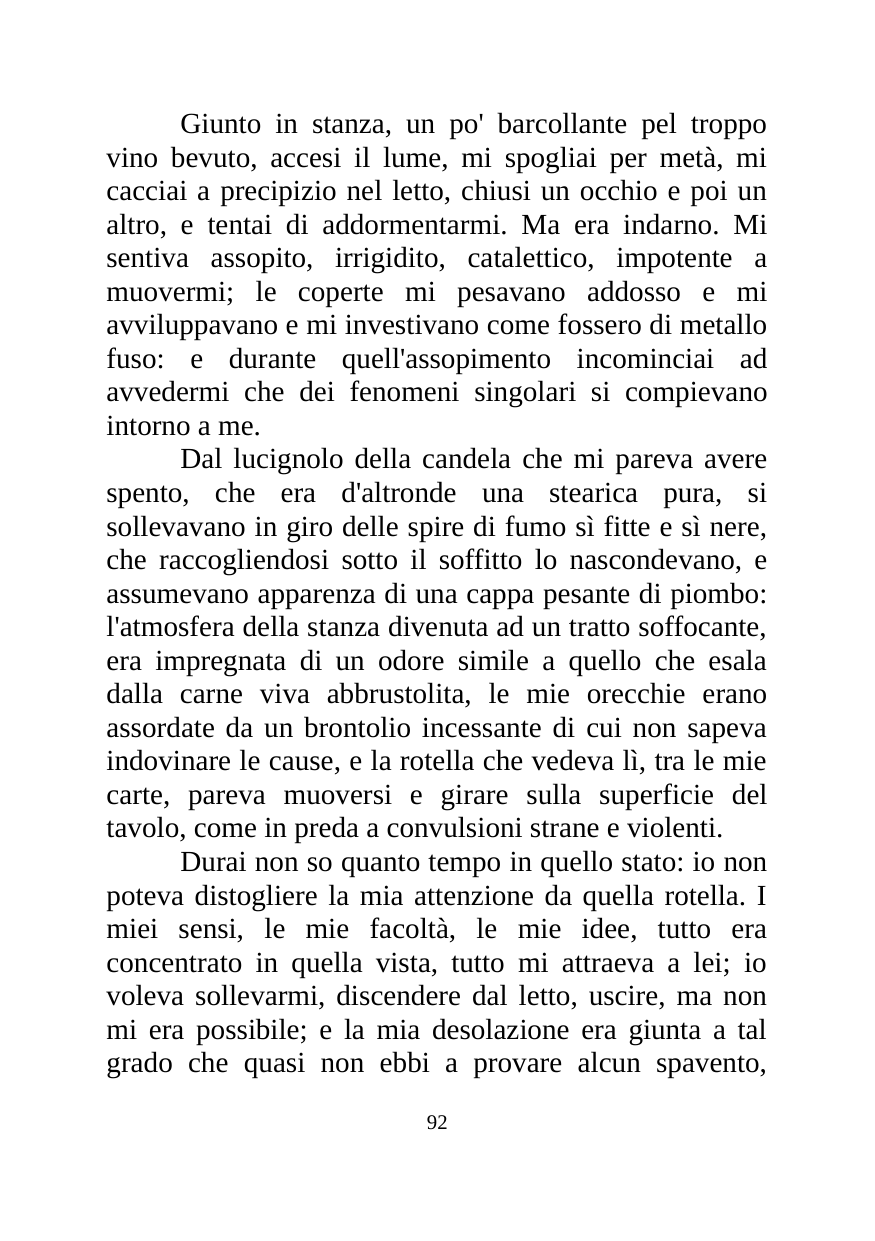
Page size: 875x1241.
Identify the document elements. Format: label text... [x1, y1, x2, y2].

text Giunto in stanza, un po' barcollante pel troppo vino bevuto, accesi il lume, mi spogliai per metà, mi cacciai a precipizio nel letto, chiusi un occhio e poi un altro, e tentai di addormentarmi. Ma era indarno. Mi sentiva assopito, irrigidito, catalettico, impotente a muovermi; le coperte mi pesavano addosso e mi avviluppavano e mi investivano come fossero di metallo fuso: e durante quell'assopimento incominciai ad avvedermi che dei fenomeni singolari si compievano intorno a me. [106, 106, 768, 442]
text Durai non so quanto tempo in quello stato: io non poteva distogliere la mia attenzione da quella rotella. I miei sensi, le mie facoltà, le mie idee, tutto era concentrato in quella vista, tutto mi attraeva a lei; io voleva sollevarmi, discendere dal letto, uscire, ma non mi era possibile; e la mia desolazione era giunta a tal grado che quasi non ebbi a provare alcun spavento, [106, 844, 768, 1079]
text Dal lucignolo della candela che mi pareva avere spento, che era d'altronde una stearica pura, si sollevavano in giro delle spire di fumo sì fitte e sì nere, che raccogliendosi sotto il soffitto lo nascondevano, e assumevano apparenza di una cappa pesante di piombo: l'atmosfera della stanza divenuta ad un tratto soffocante, era impregnata di un odore simile a quello che esala dalla carne viva abbrustolita, le mie orecchie erano assordate da un brontolio incessante di cui non sapeva indovinare le cause, e la rotella che vedeva lì, tra le mie carte, pareva muoversi e girare sulla superficie del tavolo, come in preda a convulsioni strane e violenti. [106, 442, 768, 844]
